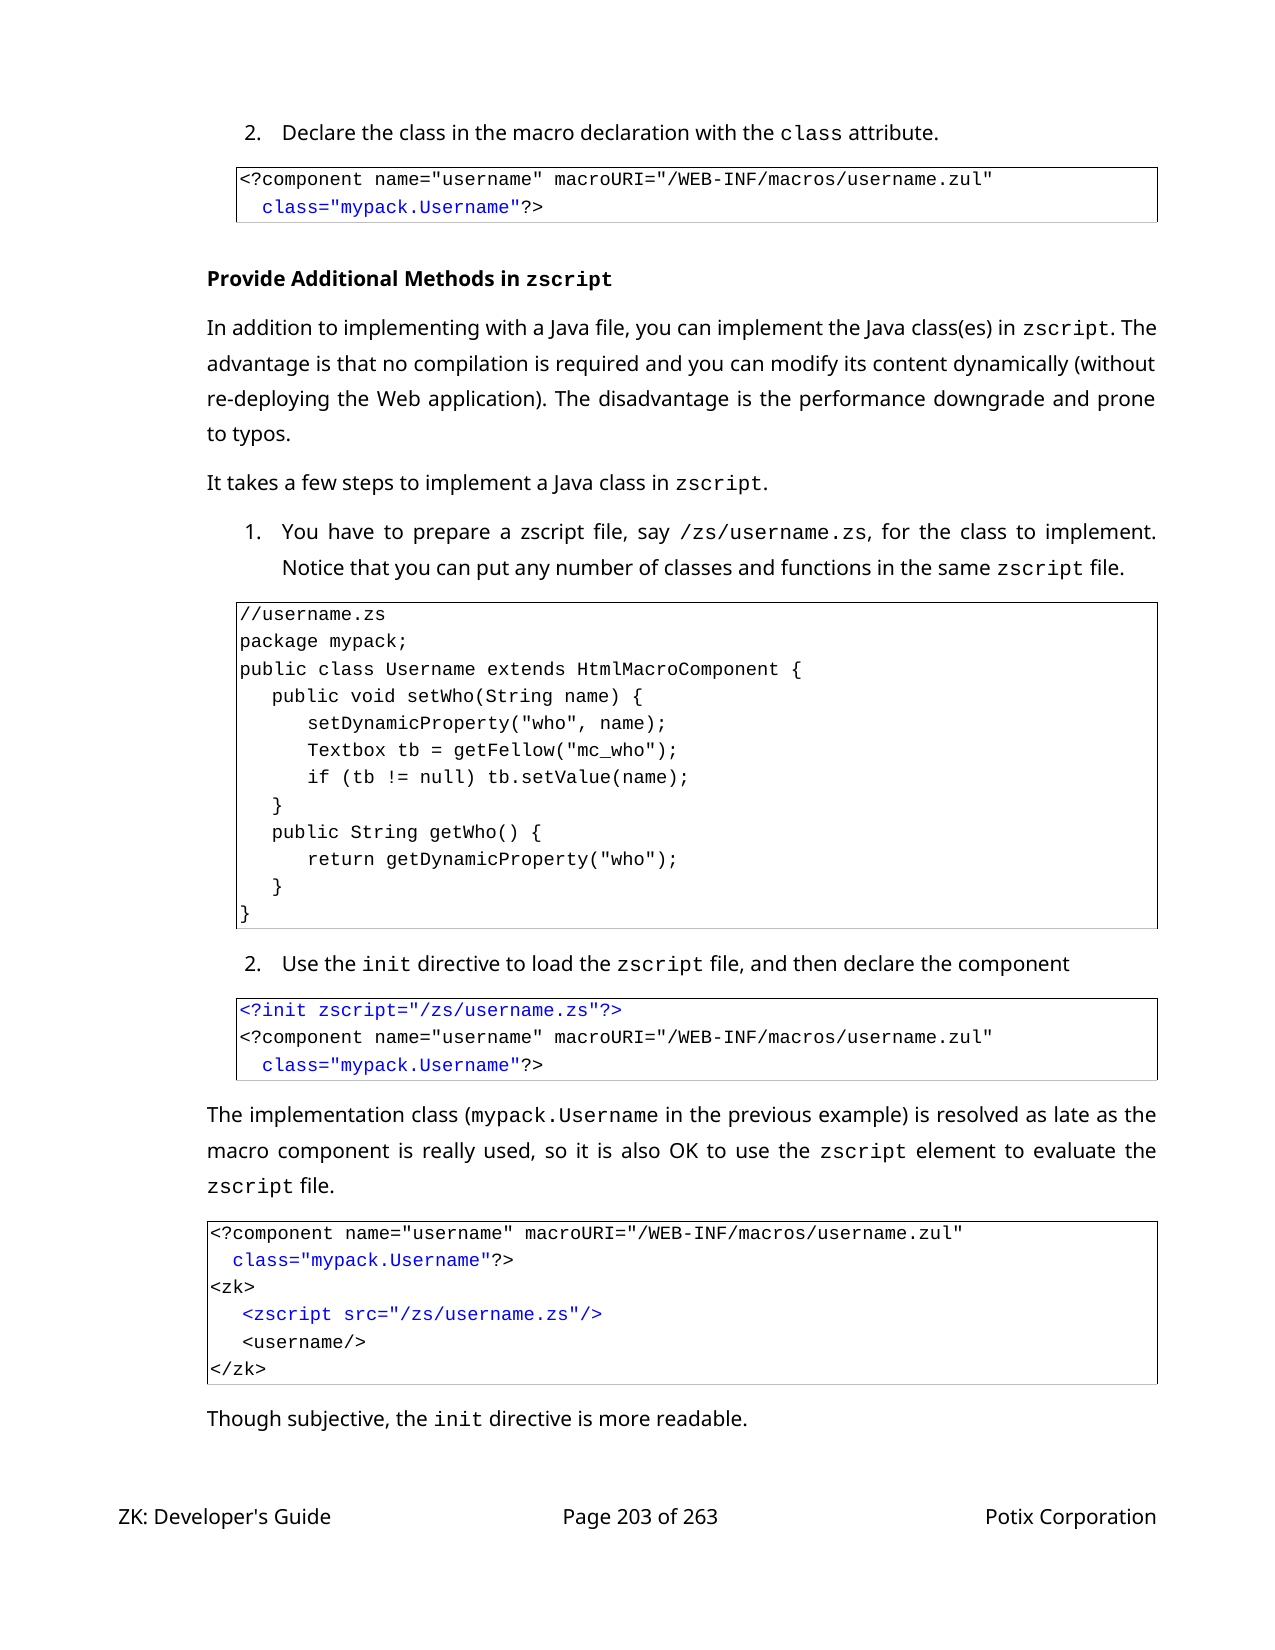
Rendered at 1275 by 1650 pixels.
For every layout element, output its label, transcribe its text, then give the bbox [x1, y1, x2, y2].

text <zscript src="/zs/username.zs"/> [208, 1302, 1157, 1327]
text <zk> [208, 1275, 1157, 1299]
text package mypack; [237, 629, 1157, 653]
text <?component name="username" macroURI="/WEB-INF/macros/username.zul" [237, 1025, 1157, 1050]
text class="mypack.Username"?> [237, 1053, 1157, 1080]
text In addition to implementing with a Java file, you can implement the Java class(es) in zscript. The advantage is that no compilation is required and you can modify its content dynamically (without re-deploying the Web application). The disadvantage is the performance downgrade and prone to typos. [207, 313, 1157, 448]
text } [237, 874, 1157, 898]
text <username/> [208, 1329, 1157, 1354]
text <?init zscript="/zs/username.zs"?> [237, 999, 1157, 1022]
text class="mypack.Username"?> [237, 194, 1157, 222]
text } [237, 792, 1157, 817]
text } [237, 901, 1157, 928]
list You have to prepare a zscript file, say /zs/username.zs, for the class to implement. Notice that you can put any number of classes and functions in the same zscript file. [244, 517, 1157, 581]
text It takes a few steps to implement a Java class in zscript. [207, 468, 1157, 497]
text <?component name="username" macroURI="/WEB-INF/macros/username.zul" [208, 1222, 1157, 1245]
text <?component name="username" macroURI="/WEB-INF/macros/username.zul" [237, 168, 1157, 192]
text class="mypack.Username"?> [208, 1248, 1157, 1272]
text The implementation class (mypack.Username in the previous example) is resolved as late as the macro component is really used, so it is also OK to use the zscript element to evaluate the zscript file. [207, 1101, 1157, 1200]
text public class Username extends HtmlMacroComponent { [237, 656, 1157, 681]
text public String getWho() { [237, 819, 1157, 844]
text setDynamicProperty("who", name); [237, 711, 1157, 735]
text //username.zs [237, 603, 1157, 626]
text return getDynamicProperty("who"); [237, 847, 1157, 871]
text public void setWho(String name) { [237, 684, 1157, 708]
text Though subjective, the init directive is more readable. [207, 1404, 1157, 1433]
text </zk> [208, 1357, 1157, 1384]
text if (tb != null) tb.setValue(name); [237, 765, 1157, 789]
list Declare the class in the macro declaration with the class attribute. [244, 118, 1157, 147]
list Use the init directive to load the zscript file, and then declare the component [244, 949, 1157, 978]
subtitle Provide Additional Methods in zscript [207, 264, 1157, 293]
text Textbox tb = getFellow("mc_who"); [237, 738, 1157, 762]
